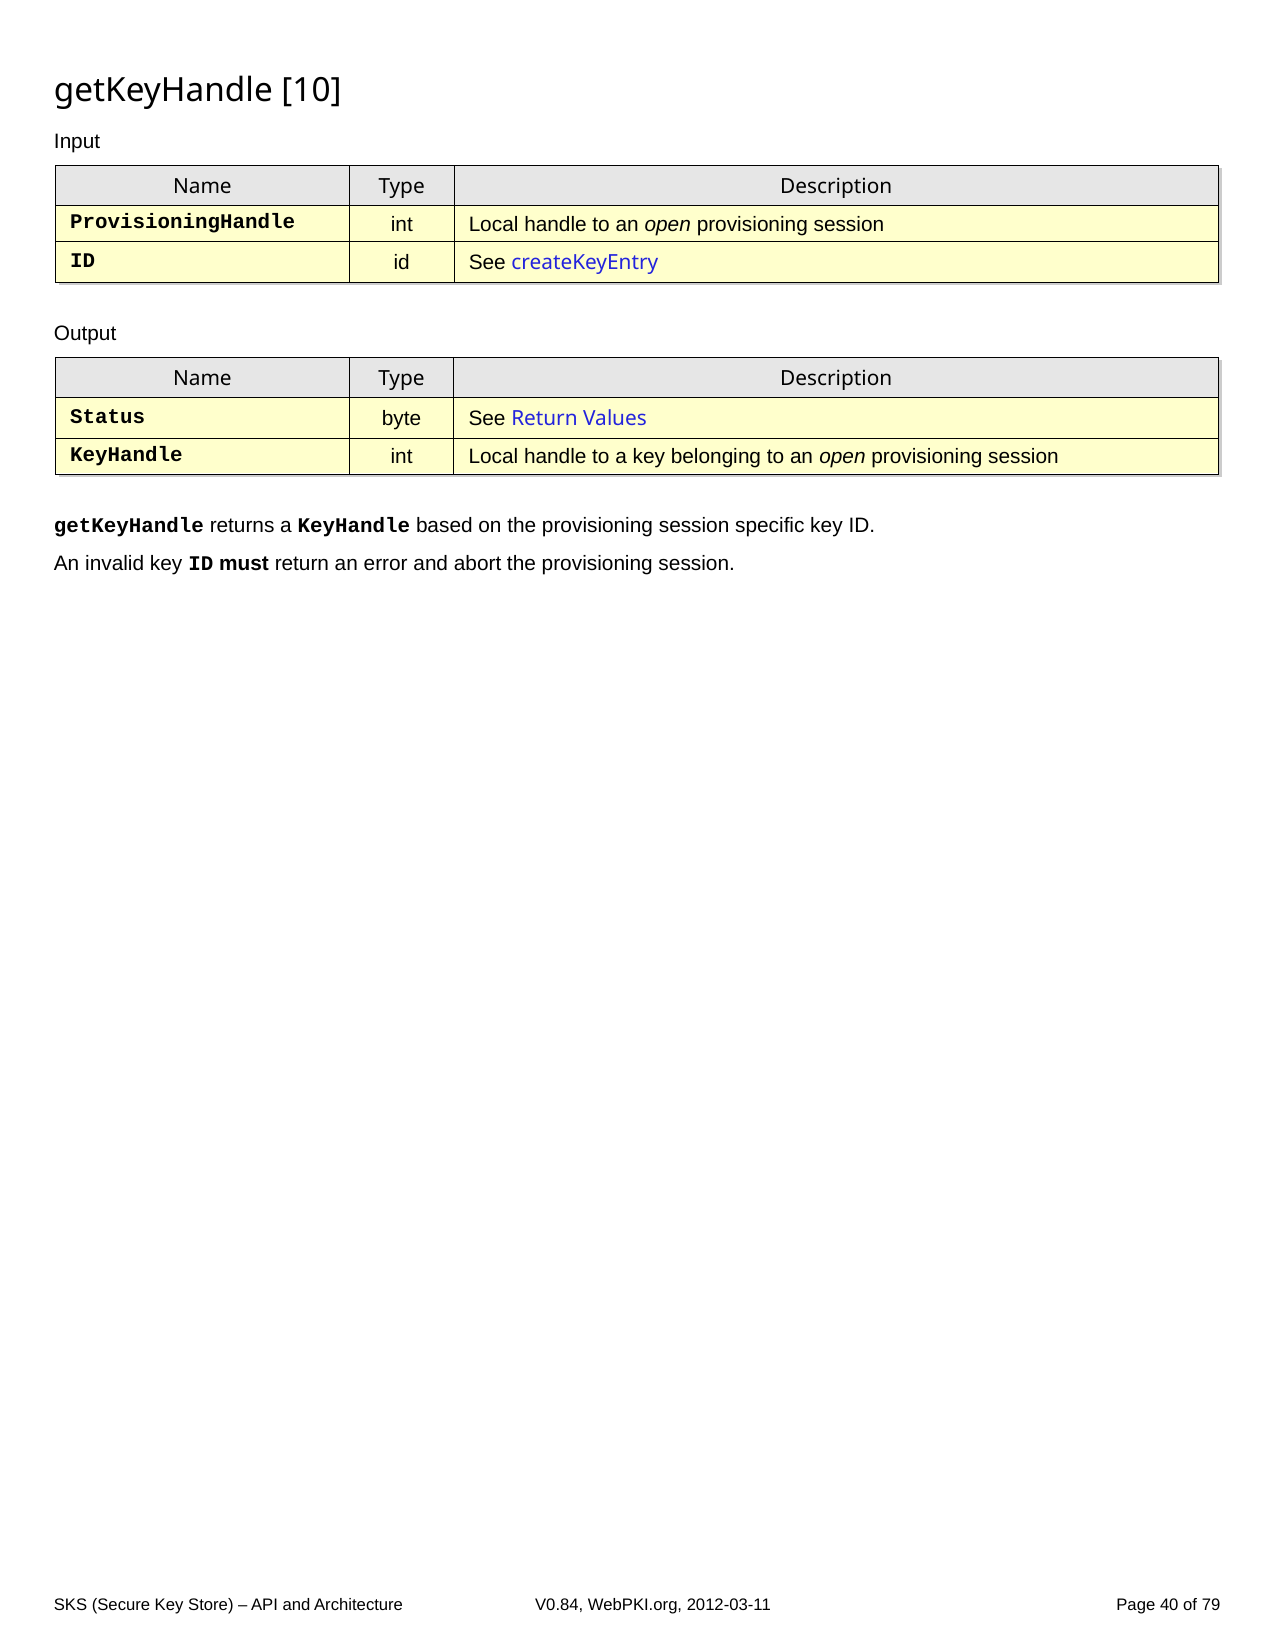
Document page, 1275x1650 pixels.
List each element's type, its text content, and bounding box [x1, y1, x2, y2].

text Output [54, 321, 1221, 345]
table_cell ProvisioningHandle [56, 206, 349, 241]
table_cell int [350, 206, 454, 241]
table_cell id [350, 242, 454, 282]
table_header Description [455, 166, 1218, 205]
table_cell KeyHandle [56, 439, 349, 473]
table_cell Status [56, 398, 349, 438]
text getKeyHandle returns a KeyHandle based on the provisioning session specific key ID. [54, 513, 1221, 539]
table_cell int [350, 439, 453, 473]
table_cell Local handle to a key belonging to an open provisioning session [454, 439, 1218, 473]
table_cell See createKeyEntry [455, 242, 1218, 282]
table_cell byte [350, 398, 453, 438]
table_header Type [350, 358, 453, 397]
table_cell See Return Values [454, 398, 1218, 438]
table_cell ID [56, 242, 349, 282]
table_header Name [56, 358, 349, 397]
text An invalid key ID must return an error and abort the provisioning session. [54, 551, 1221, 576]
table_header Name [56, 166, 349, 205]
text Input [54, 129, 1221, 153]
subtitle getKeyHandle [10] [54, 66, 1221, 111]
table_header Description [454, 358, 1218, 397]
table_header Type [350, 166, 454, 205]
table_cell Local handle to an open provisioning session [455, 206, 1218, 241]
